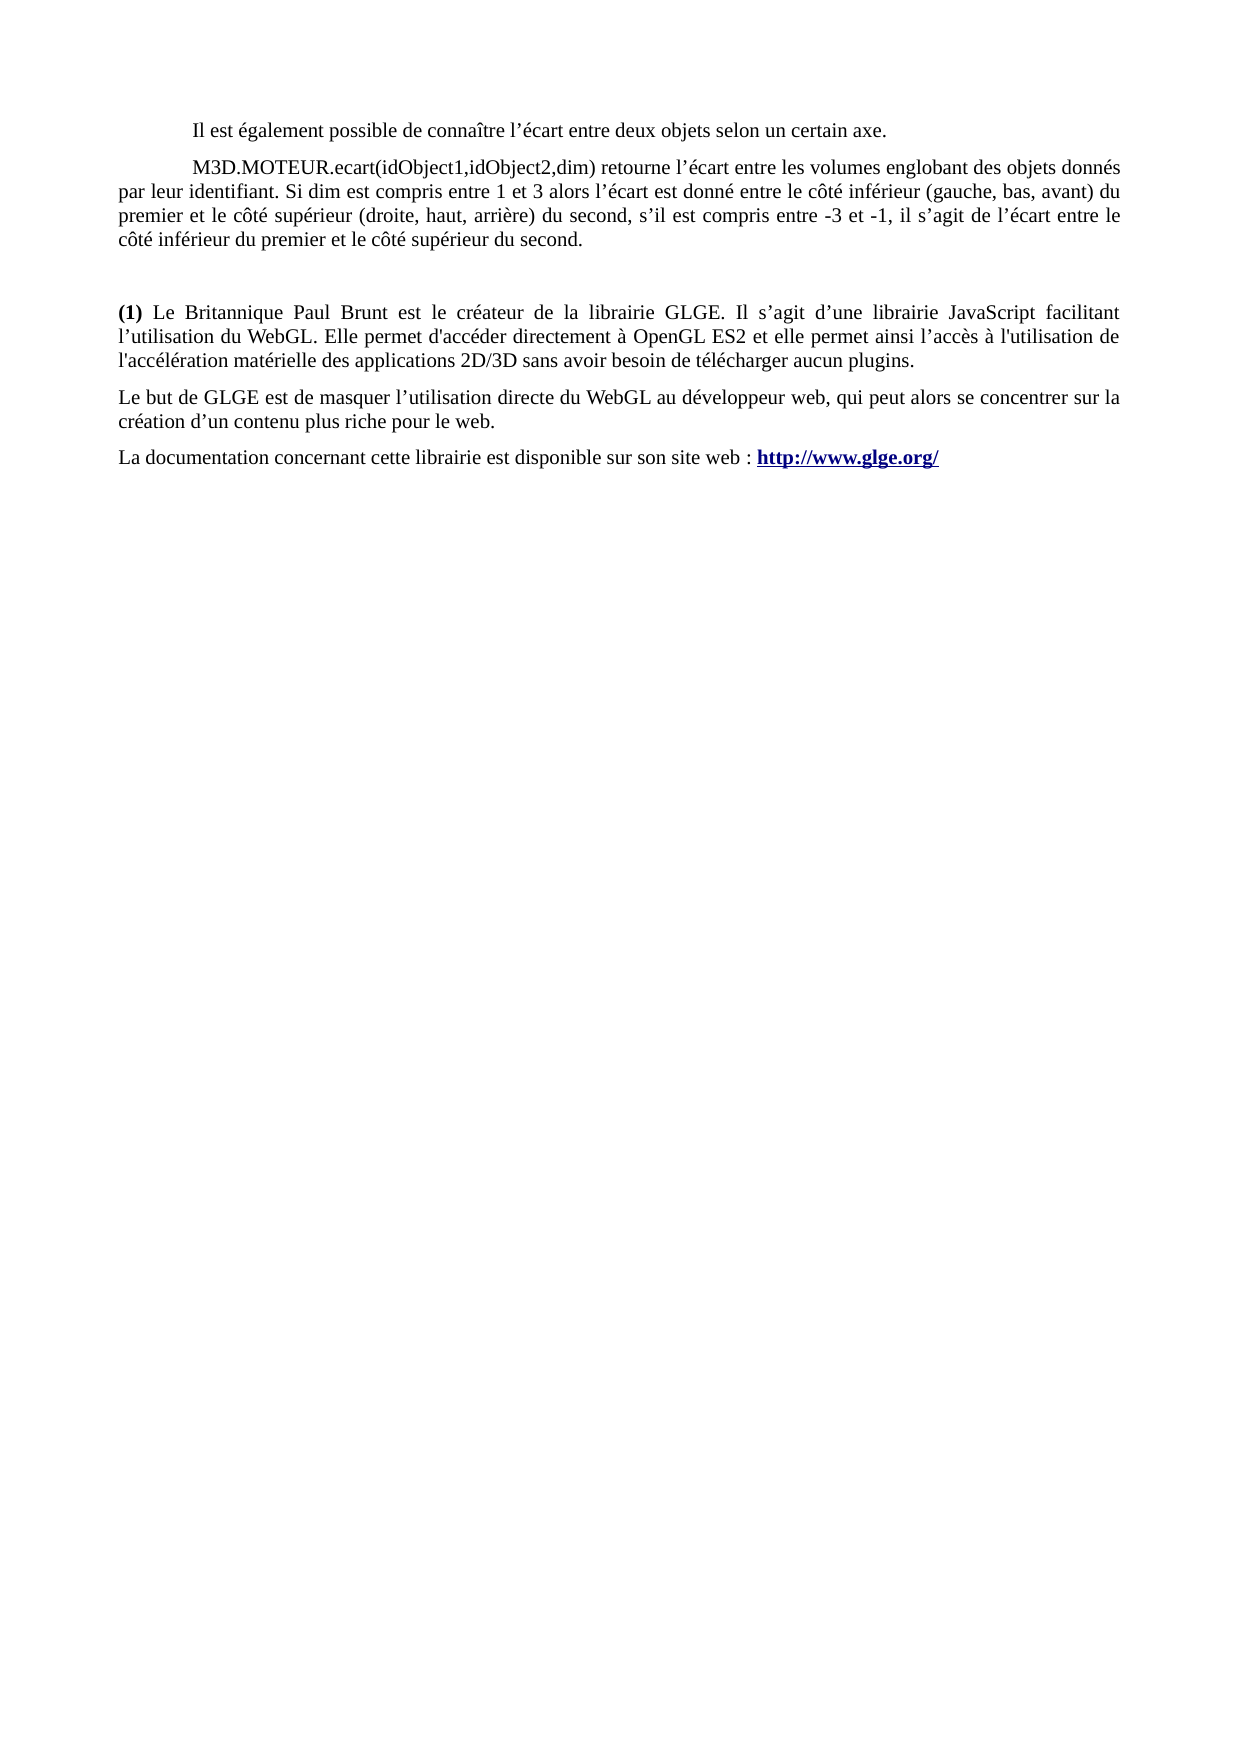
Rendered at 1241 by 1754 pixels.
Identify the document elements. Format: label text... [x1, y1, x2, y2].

text Il est également possible de connaître l’écart entre deux objets selon un certain axe. [118, 118, 1122, 142]
text M3D.MOTEUR.ecart(idObject1,idObject2,dim) retourne l’écart entre les volumes englobant des objets donnés par leur identifiant. Si dim est compris entre 1 et 3 alors l’écart est donné entre le côté inférieur (gauche, bas, avant) du premier et le côté supérieur (droite, haut, arrière) du second, s’il est compris entre -3 et -1, il s’agit de l’écart entre le côté inférieur du premier et le côté supérieur du second. [118, 155, 1122, 251]
text La documentation concernant cette librairie est disponible sur son site web : http://www.glge.org/ [118, 445, 1122, 469]
text (1) Le Britannique Paul Brunt est le créateur de la librairie GLGE. Il s’agit d’une librairie JavaScript facilitant l’utilisation du WebGL. Elle permet d'accéder directement à OpenGL ES2 et elle permet ainsi l’accès à l'utilisation de l'accélération matérielle des applications 2D/3D sans avoir besoin de télécharger aucun plugins. [118, 300, 1122, 372]
text Le but de GLGE est de masquer l’utilisation directe du WebGL au développeur web, qui peut alors se concentrer sur la création d’un contenu plus riche pour le web. [118, 385, 1122, 433]
